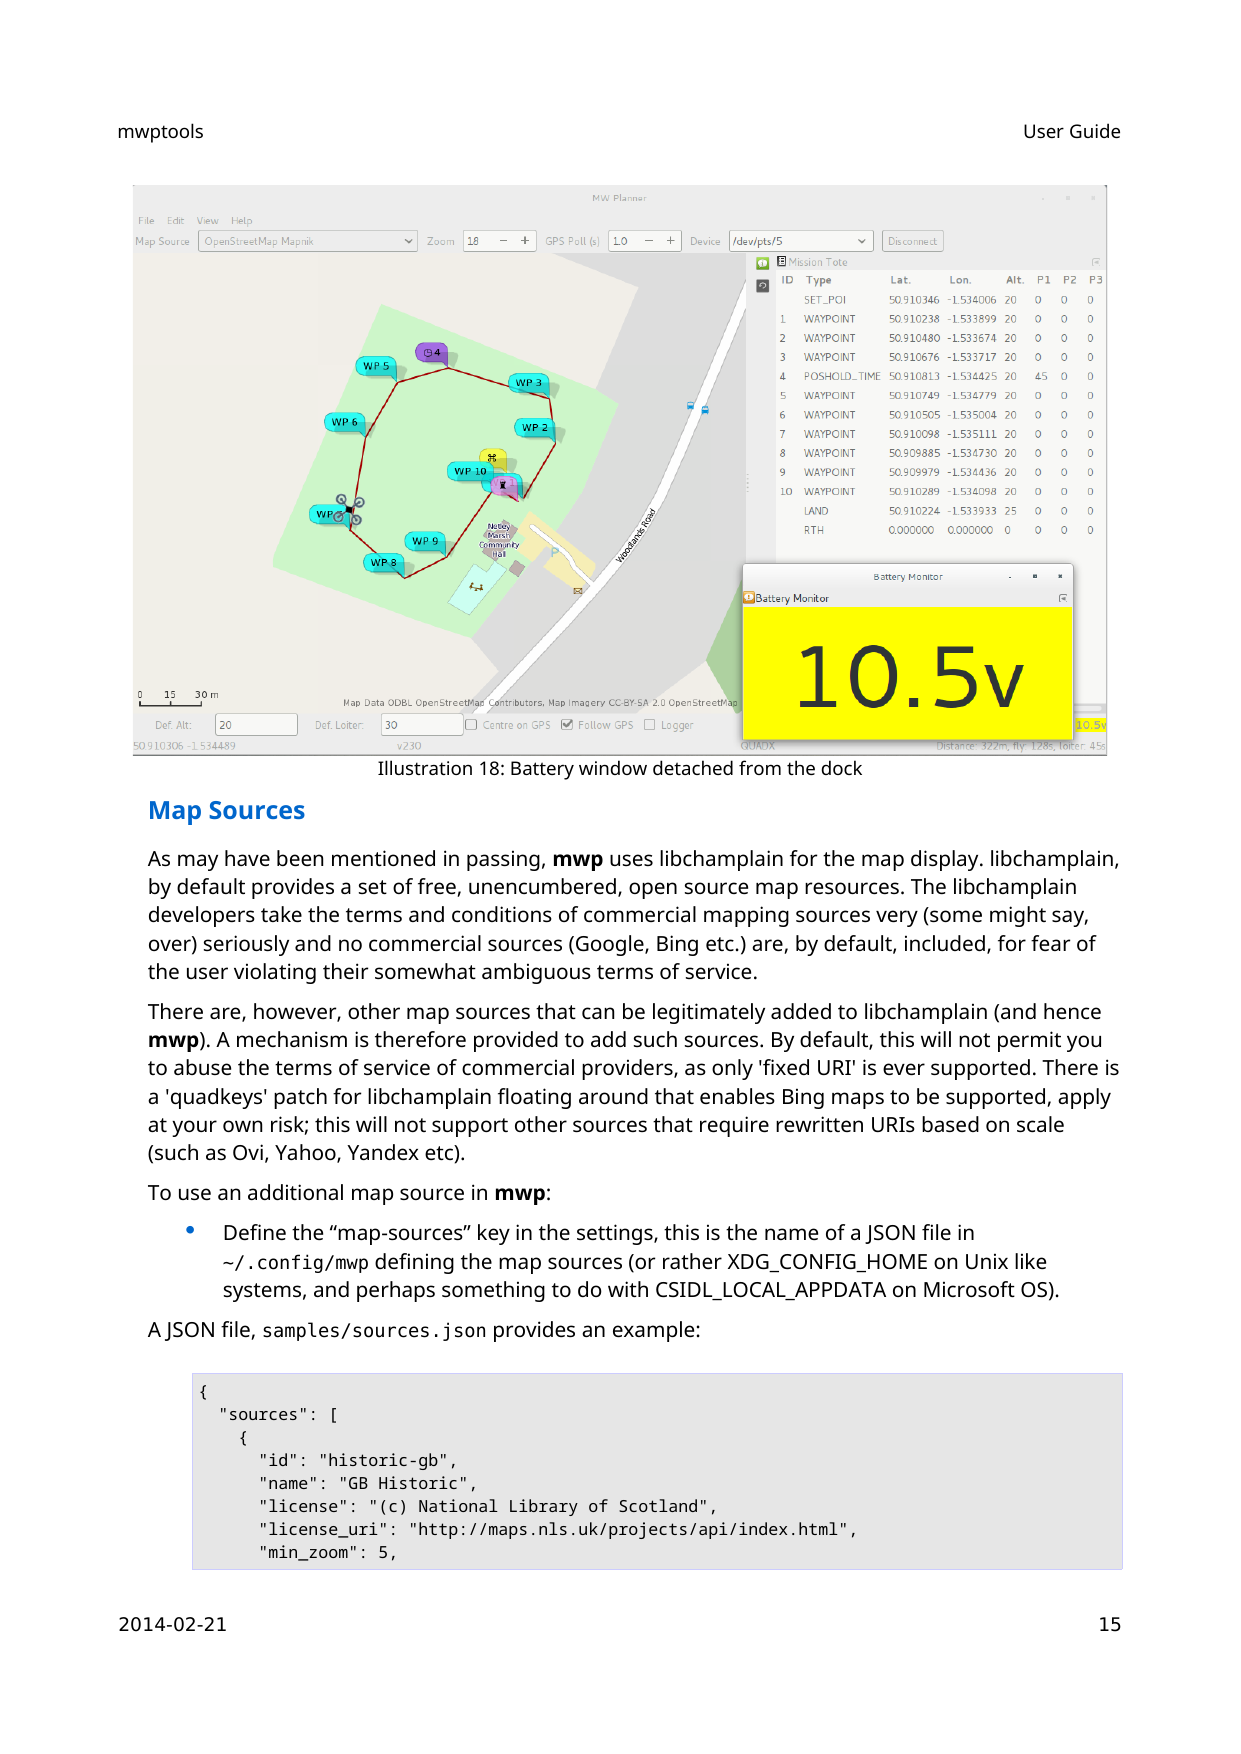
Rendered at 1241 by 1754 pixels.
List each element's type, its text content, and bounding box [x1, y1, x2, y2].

text "min_zoom": 5, [193, 1534, 1122, 1569]
subtitle Map Sources [148, 173, 1122, 826]
text Illustration 18: Battery window detached from the dock [133, 756, 1107, 781]
text There are, however, other map sources that can be legitimately added to libchamplain (and hence mwp). A mechanism is therefore provided to add such sources. By default, this will not permit you to abuse the terms of service of commercial providers, as only 'fixed URI' is ever supported. There is a 'quadkeys' patch for libchamplain floating around that enables Bing maps to be supported, apply at your own risk; this will not support other sources that require rewritten URIs based on scale (such as Ovi, Yahoo, Yandex etc). [148, 997, 1122, 1166]
list Define the “map-sources” key in the settings, this is the name of a JSON file in ~/.config/mwp defining the map sources (or rather XDG_CONFIG_HOME on Unix like systems, and perhaps something to do with CSIDL_LOCAL_APPDATA on Microsoft OS). [185, 1218, 1122, 1303]
text "id": "historic-gb", [193, 1442, 1122, 1465]
text To use an additional map source in mwp: [148, 1178, 1122, 1207]
text A JSON file, samples/sources.json provides an example: [148, 1315, 1122, 1343]
picture [132, 185, 1108, 756]
text As may have been mentioned in passing, mwp uses libchamplain for the map display. libchamplain, by default provides a set of free, unencumbered, open source map resources. The libchamplain developers take the terms and conditions of commercial mapping sources very (some might say, over) seriously and no commercial sources (Google, Bing etc.) are, by default, included, for fear of the user violating their somewhat ambiguous terms of service. [148, 844, 1122, 985]
text "name": "GB Historic", [193, 1465, 1122, 1488]
text "license": "(c) National Library of Scotland", [193, 1488, 1122, 1511]
text "sources": [ [193, 1396, 1122, 1419]
text { [193, 1374, 1122, 1396]
text "license_uri": "http://maps.nls.uk/projects/api/index.html", [193, 1511, 1122, 1534]
text { [193, 1419, 1122, 1442]
